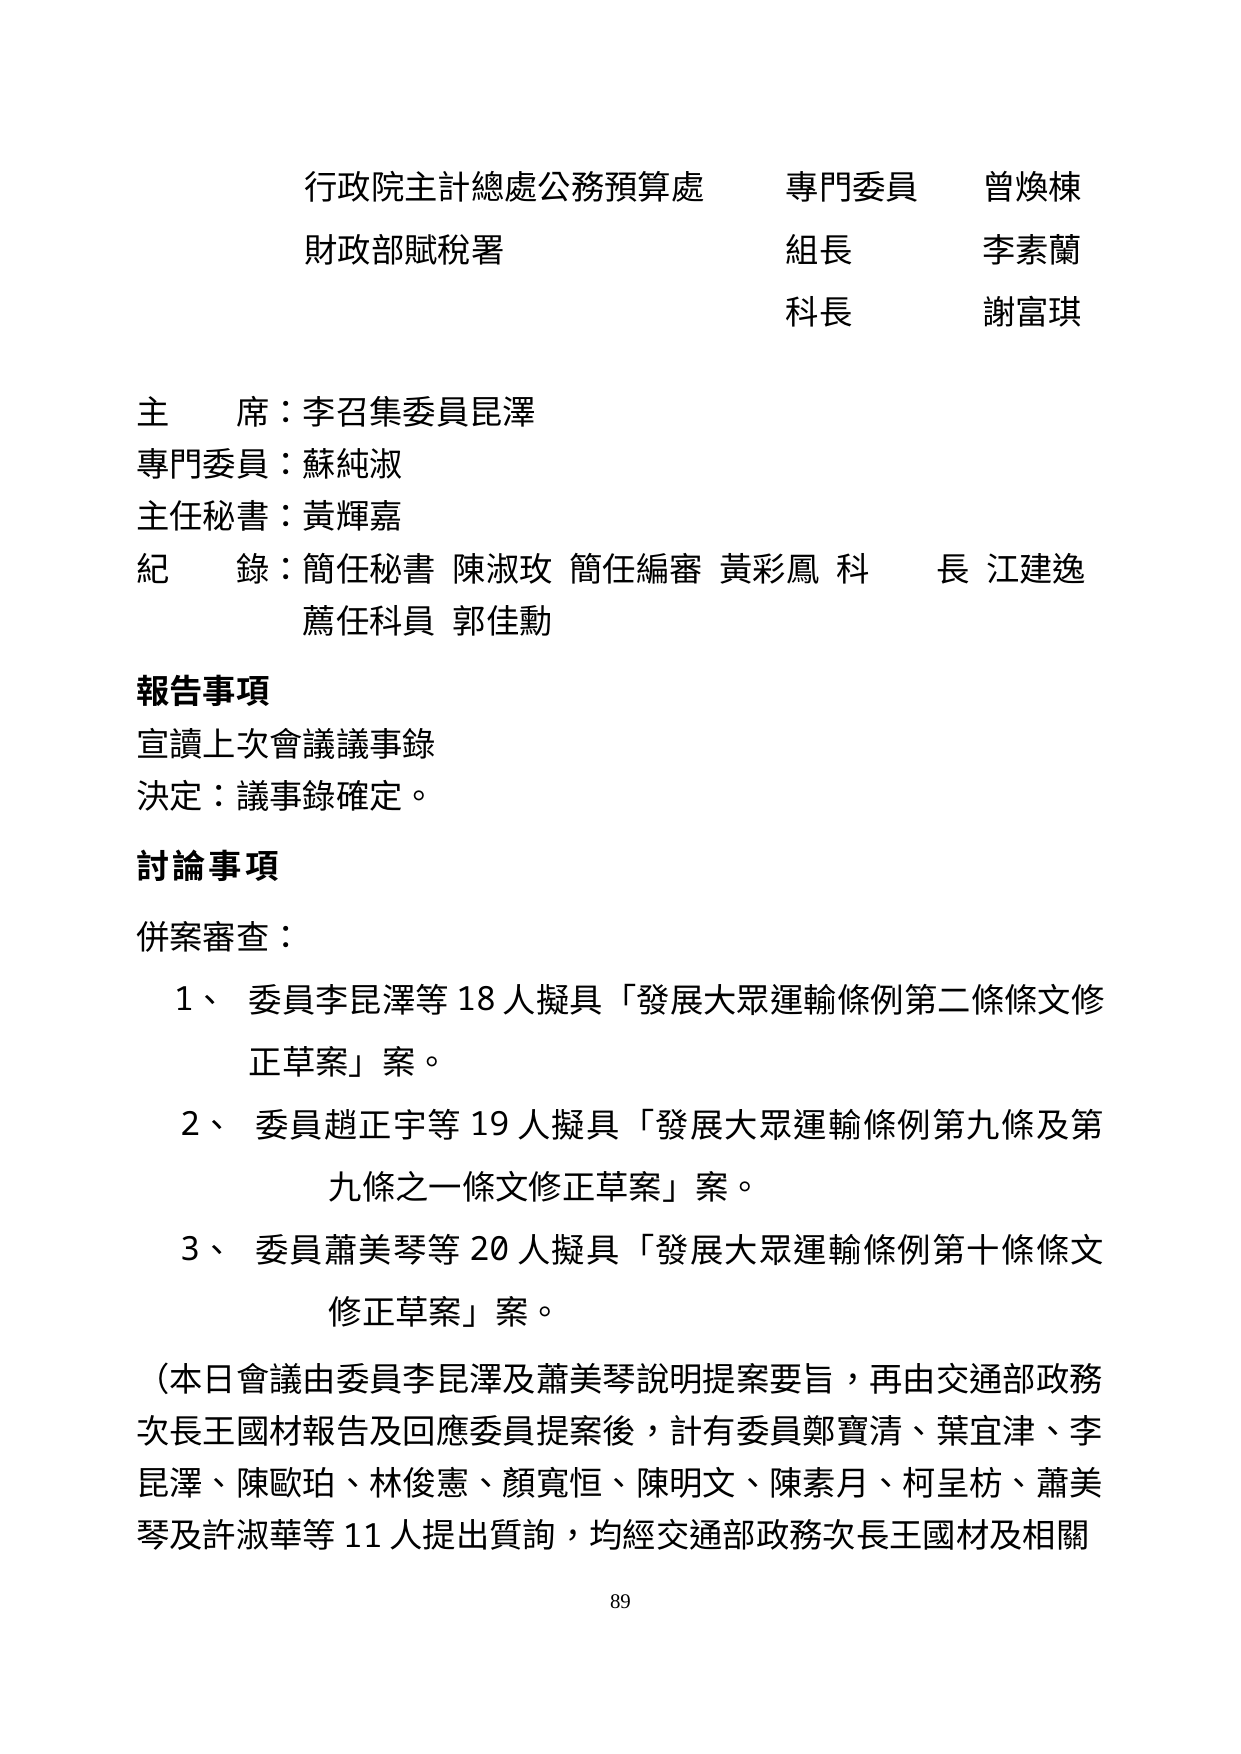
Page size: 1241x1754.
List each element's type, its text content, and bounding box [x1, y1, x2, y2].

list 委員李昆澤等18人擬具「發展大眾運輸條例第二條條文修正草案」案。 [173, 956, 1104, 1081]
text 決定：議事錄確定。 [136, 766, 1104, 818]
text 主任秘書：黃輝嘉 [136, 487, 1104, 539]
table_cell 李素蘭 [966, 206, 1098, 268]
table_cell 謝富琪 [966, 269, 1098, 331]
table_cell 組長 [774, 206, 966, 268]
text 宣讀上次會議議事錄 [136, 714, 1104, 766]
table_cell [301, 269, 774, 331]
text 併案審查： [136, 893, 1104, 956]
text 主 席：李召集委員昆澤 [136, 383, 1140, 435]
text 專門委員：蘇純淑 [136, 435, 1104, 487]
text 紀 錄：簡任秘書 陳淑玫 簡任編審 黃彩鳳 科 長 江建逸 [136, 539, 1104, 591]
text 報告事項 [136, 662, 1104, 714]
text （本日會議由委員李昆澤及蕭美琴說明提案要旨，再由交通部政務次長王國材報告及回應委員提案後，計有委員鄭寶清、葉宜津、李昆澤、陳歐珀、林俊憲、顏寬恒、陳明文、陳素月、柯呈枋、蕭美琴及許淑華等11人提出質詢，均經交通部政務次長王國材及相關 [136, 1350, 1104, 1558]
table_cell 專門委員 [774, 144, 966, 206]
list 委員趙正宇等19人擬具「發展大眾運輸條例第九條及第九條之一條文修正草案」案。 [180, 1081, 1104, 1206]
table_cell 行政院主計總處公務預算處 [301, 144, 774, 206]
text 討論事項 [136, 837, 1104, 889]
list 委員蕭美琴等20人擬具「發展大眾運輸條例第十條條文修正草案」案。 [180, 1206, 1104, 1331]
table_cell 曾煥棟 [966, 144, 1098, 206]
table_cell 科長 [774, 269, 966, 331]
table_cell 財政部賦稅署 [301, 206, 774, 268]
text 薦任科員 郭佳勳 [303, 591, 1104, 643]
